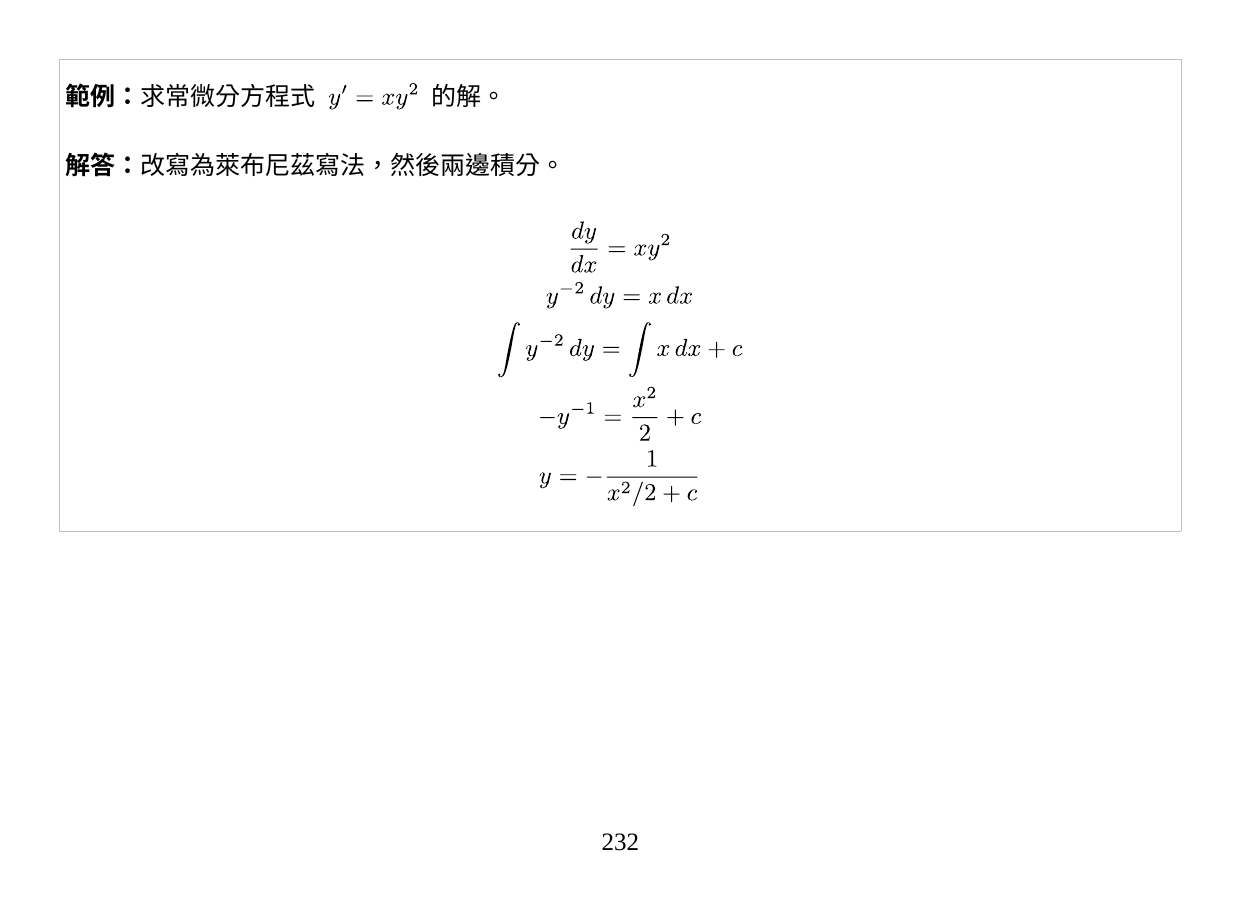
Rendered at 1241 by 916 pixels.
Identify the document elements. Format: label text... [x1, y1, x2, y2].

table_header 範例：求常微分方程式 的解。 解答：改寫為萊布尼茲寫法，然後兩邊積分。 [60, 60, 1181, 531]
